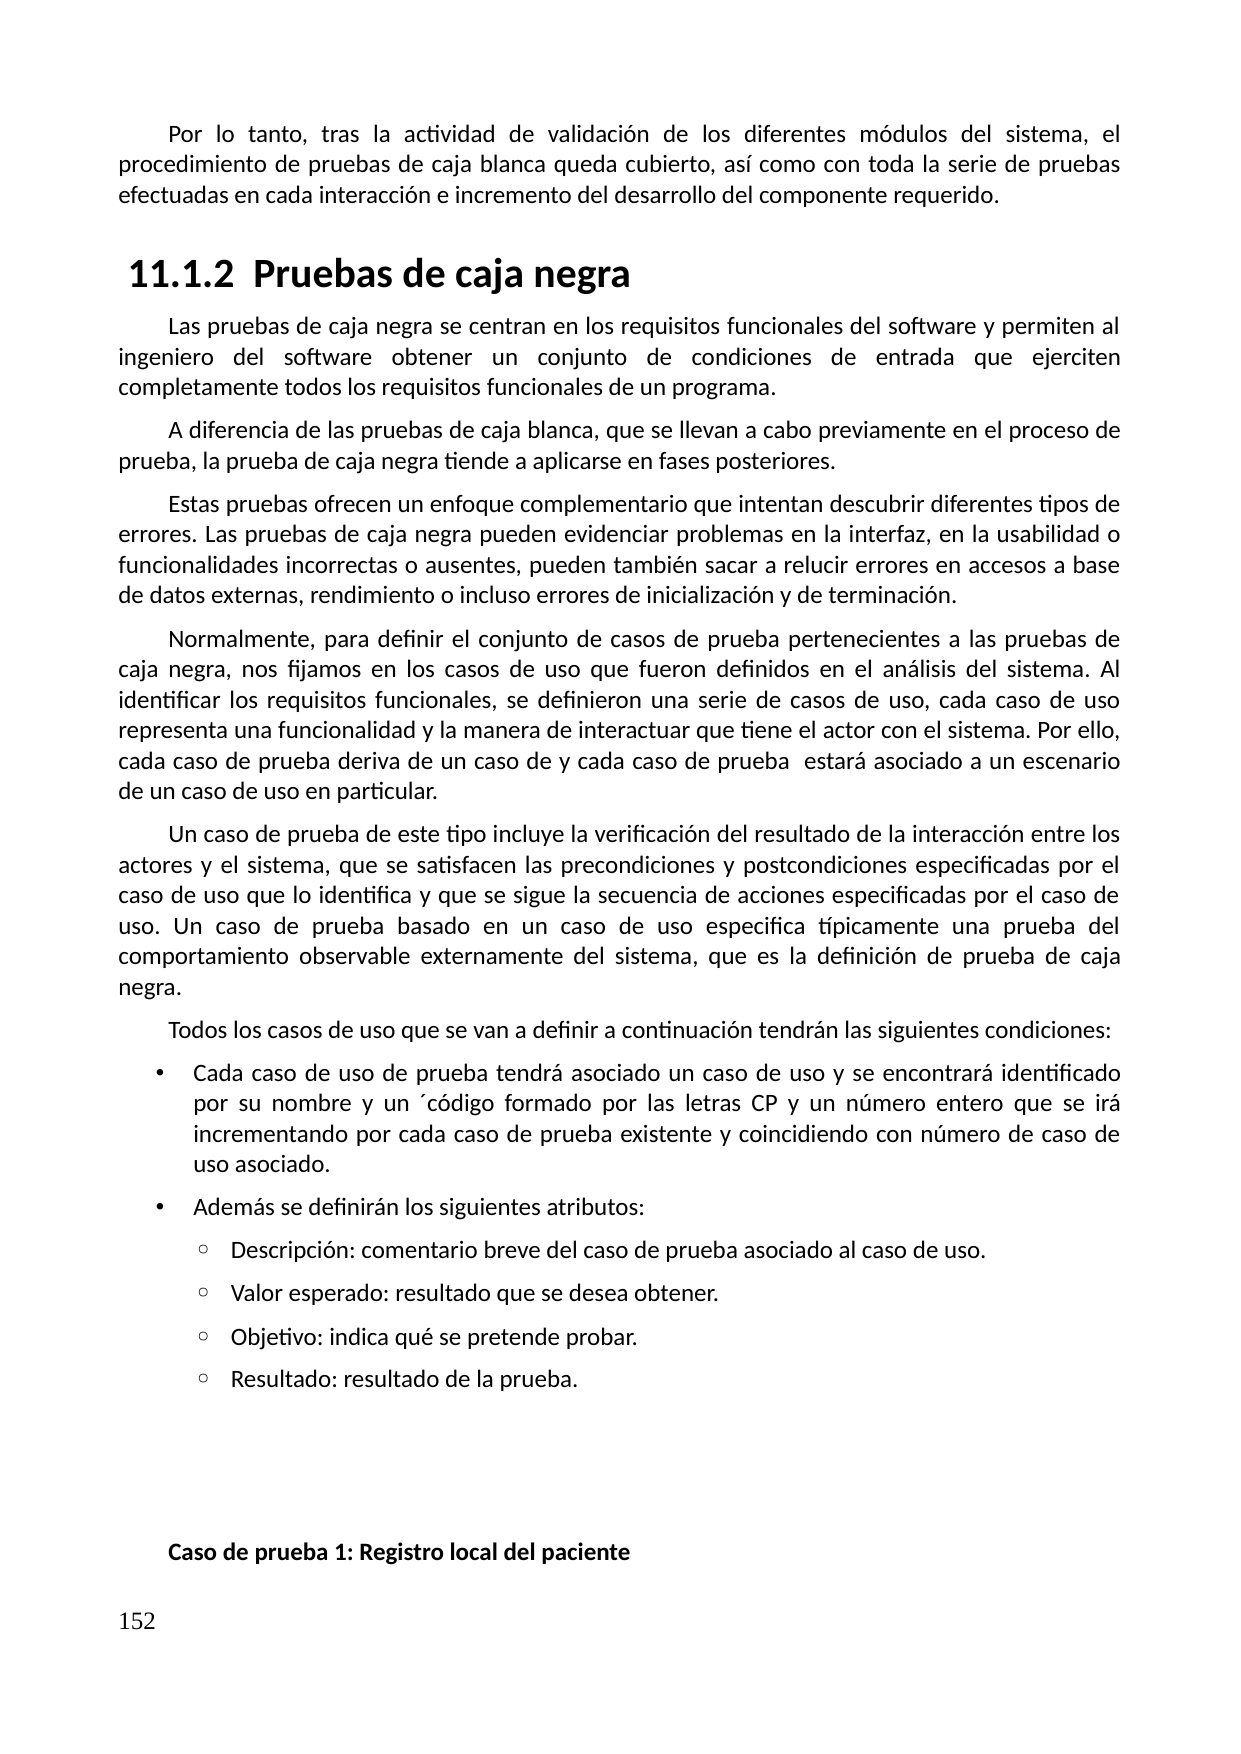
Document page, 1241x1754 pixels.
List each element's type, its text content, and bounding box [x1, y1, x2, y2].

text Las pruebas de caja negra se centran en los requisitos funcionales del software y permiten al ingeniero del software obtener un conjunto de condiciones de entrada que ejerciten completamente todos los requisitos funcionales de un programa. [118, 311, 1122, 402]
list Descripción: comentario breve del caso de prueba asociado al caso de uso. [193, 1234, 1122, 1265]
list Valor esperado: resultado que se desea obtener. [193, 1278, 1122, 1308]
list Objetivo: indica qué se pretende probar. [193, 1321, 1122, 1351]
subtitle Pruebas de caja negra [118, 247, 1122, 298]
list Resultado: resultado de la prueba. [193, 1364, 1122, 1394]
text Todos los casos de uso que se van a definir a continuación tendrán las siguientes condiciones: [118, 1014, 1122, 1044]
text Un caso de prueba de este tipo incluye la verificación del resultado de la interacción entre los actores y el sistema, que se satisfacen las precondiciones y postcondiciones especificadas por el caso de uso que lo identifica y que se sigue la secuencia de acciones especificadas por el caso de uso. Un caso de prueba basado en un caso de uso especifica típicamente una prueba del comportamiento observable externamente del sistema, que es la definición de prueba de caja negra. [118, 818, 1122, 1001]
list Cada caso de uso de prueba tendrá asociado un caso de uso y se encontrará identificado por su nombre y un ´código formado por las letras CP y un número entero que se irá incrementando por cada caso de prueba existente y coincidiendo con número de caso de uso asociado. [156, 1057, 1122, 1179]
text Estas pruebas ofrecen un enfoque complementario que intentan descubrir diferentes tipos de errores. Las pruebas de caja negra pueden evidenciar problemas en la interfaz, en la usabilidad o funcionalidades incorrectas o ausentes, pueden también sacar a relucir errores en accesos a base de datos externas, rendimiento o incluso errores de inicialización y de terminación. [118, 488, 1122, 610]
text Por lo tanto, tras la actividad de validación de los diferentes módulos del sistema, el procedimiento de pruebas de caja blanca queda cubierto, así como con toda la serie de pruebas efectuadas en cada interacción e incremento del desarrollo del componente requerido. [118, 118, 1122, 210]
text Caso de prueba 1: Registro local del paciente [118, 1536, 1122, 1566]
list Además se definirán los siguientes atributos: [156, 1192, 1122, 1222]
text A diferencia de las pruebas de caja blanca, que se llevan a cabo previamente en el proceso de prueba, la prueba de caja negra tiende a aplicarse en fases posteriores. [118, 414, 1122, 476]
text Normalmente, para definir el conjunto de casos de prueba pertenecientes a las pruebas de caja negra, nos fijamos en los casos de uso que fueron definidos en el análisis del sistema. Al identificar los requisitos funcionales, se definieron una serie de casos de uso, cada caso de uso representa una funcionalidad y la manera de interactuar que tiene el actor con el sistema. Por ello, cada caso de prueba deriva de un caso de y cada caso de prueba estará asociado a un escenario de un caso de uso en particular. [118, 623, 1122, 806]
